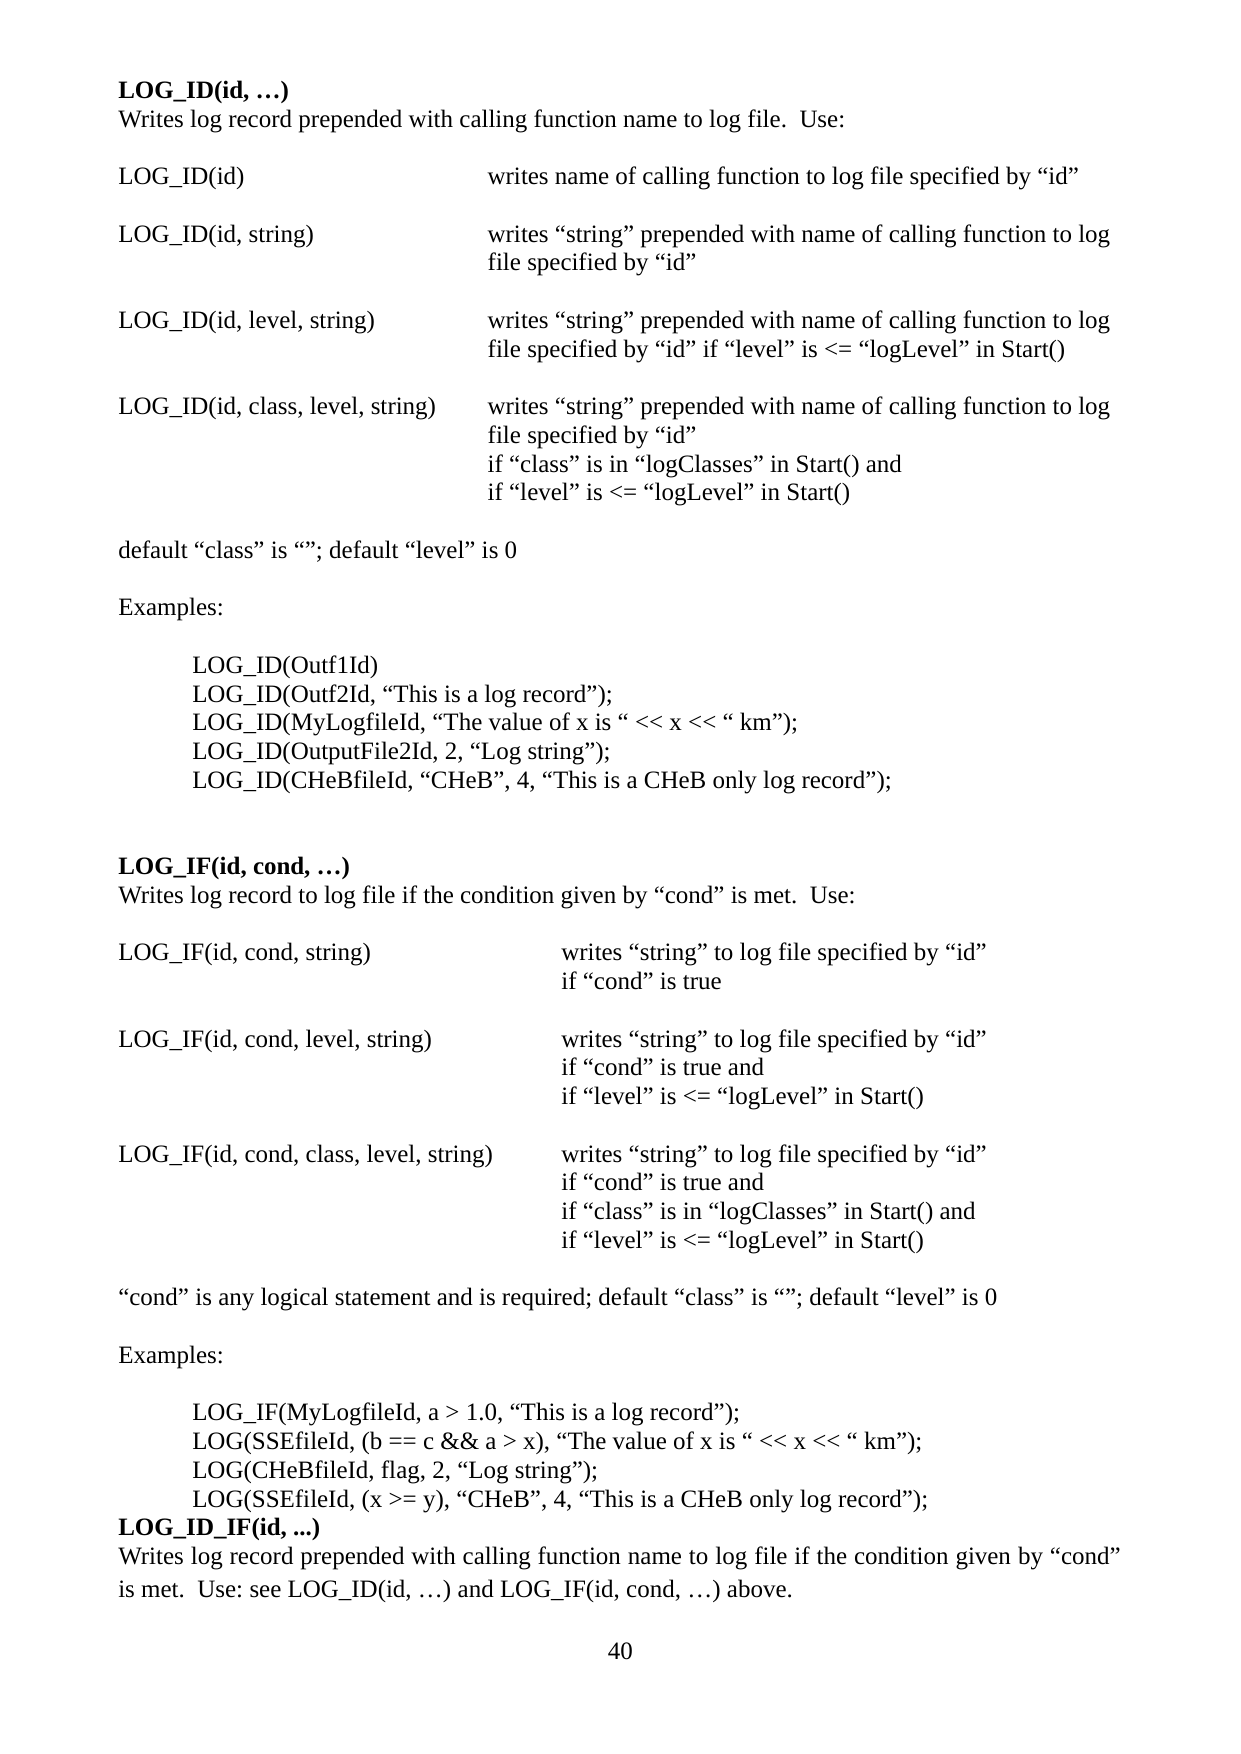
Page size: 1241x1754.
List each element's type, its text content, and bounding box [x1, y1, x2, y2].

text if “level” is <= “logLevel” in Start() [118, 477, 1122, 506]
text LOG(SSEfileId, (x >= y), “CHeB”, 4, “This is a CHeB only log record”); [118, 1484, 1122, 1512]
text LOG_IF(id, cond, string) writes “string” to log file specified by “id” [118, 937, 1122, 966]
text default “class” is “”; default “level” is 0 [118, 535, 1122, 564]
text LOG_ID(Outf2Id, “This is a log record”); [118, 679, 1122, 707]
text LOG_ID(id, class, level, string) writes “string” prepended with name of calling function to log [118, 391, 1122, 420]
text “cond” is any logical statement and is required; default “class” is “”; default “level” is 0 [118, 1282, 1122, 1311]
text LOG_ID(MyLogfileId, “The value of x is “ << x << “ km”); [118, 707, 1122, 736]
text LOG_ID(CHeBfileId, “CHeB”, 4, “This is a CHeB only log record”); [118, 765, 1122, 794]
text LOG_ID(id) writes name of calling function to log file specified by “id” [118, 161, 1122, 190]
text Examples: [118, 592, 1122, 621]
text LOG_IF(MyLogfileId, a > 1.0, “This is a log record”); [118, 1397, 1122, 1426]
text LOG_ID(Outf1Id) [118, 650, 1122, 679]
text file specified by “id” if “level” is <= “logLevel” in Start() [118, 334, 1122, 362]
text LOG_ID(id, string) writes “string” prepended with name of calling function to log [118, 219, 1122, 247]
text Writes log record to log file if the condition given by “cond” is met. Use: [118, 880, 1122, 909]
text if “class” is in “logClasses” in Start() and [118, 449, 1122, 477]
text LOG_ID_IF(id, ...) [118, 1512, 1122, 1541]
text if “level” is <= “logLevel” in Start() [118, 1081, 1122, 1110]
text file specified by “id” [118, 420, 1122, 449]
text if “level” is <= “logLevel” in Start() [118, 1225, 1122, 1254]
text Examples: [118, 1340, 1122, 1369]
text LOG_IF(id, cond, …) [118, 851, 1122, 880]
text LOG(CHeBfileId, flag, 2, “Log string”); [118, 1455, 1122, 1484]
text LOG_ID(id, …) [118, 75, 1122, 104]
text LOG_IF(id, cond, class, level, string) writes “string” to log file specified by “id” [118, 1139, 1122, 1167]
text LOG_ID(id, level, string) writes “string” prepended with name of calling function to log [118, 305, 1122, 334]
text if “class” is in “logClasses” in Start() and [118, 1196, 1122, 1225]
text LOG_ID(OutputFile2Id, 2, “Log string”); [118, 736, 1122, 765]
text if “cond” is true and [118, 1167, 1122, 1196]
text if “cond” is true [118, 966, 1122, 995]
text file specified by “id” [118, 247, 1122, 276]
text LOG_IF(id, cond, level, string) writes “string” to log file specified by “id” [118, 1024, 1122, 1052]
text LOG(SSEfileId, (b == c && a > x), “The value of x is “ << x << “ km”); [118, 1426, 1122, 1455]
text Writes log record prepended with calling function name to log file if the condition given by “cond” is met. Use: see LOG_ID(id, …) and LOG_IF(id, cond, …) above. [118, 1541, 1122, 1603]
text Writes log record prepended with calling function name to log file. Use: [118, 104, 1122, 132]
text if “cond” is true and [118, 1052, 1122, 1081]
